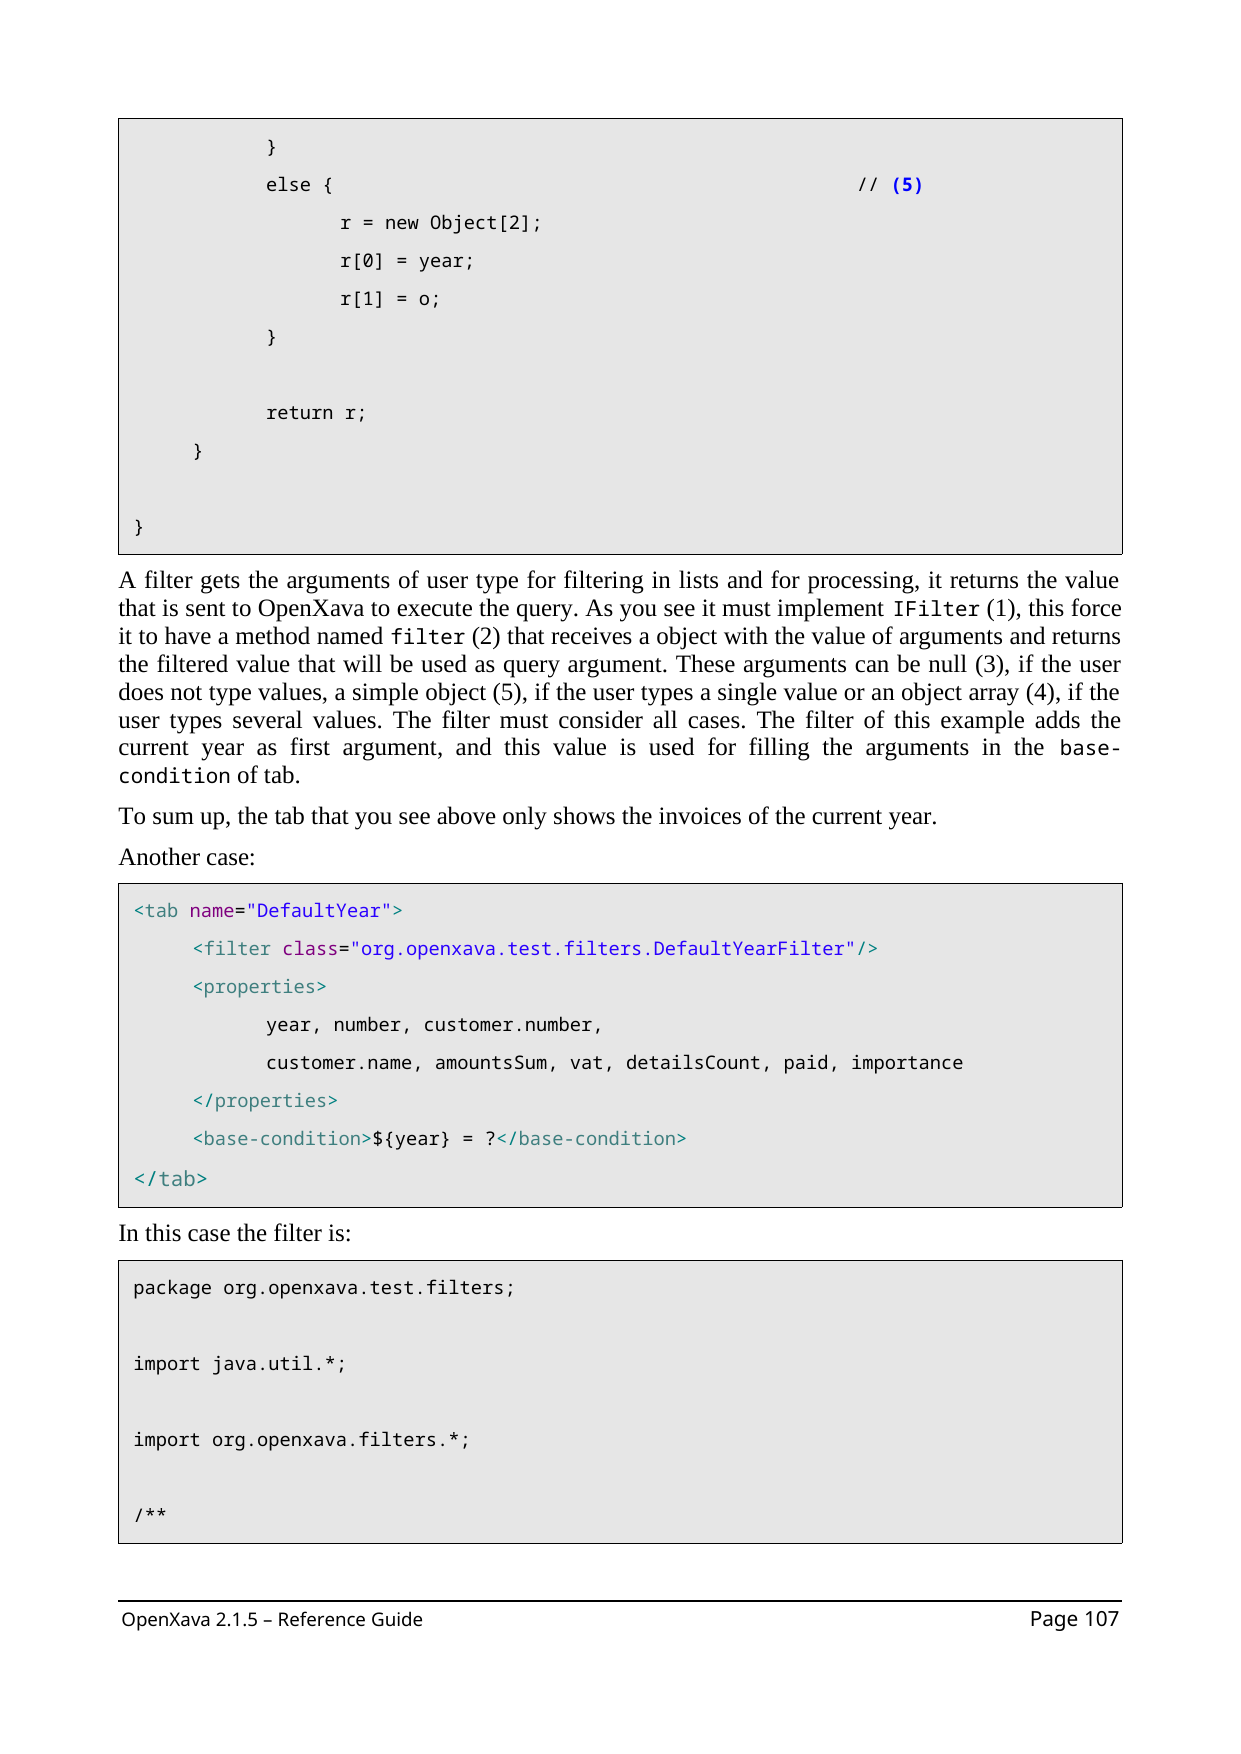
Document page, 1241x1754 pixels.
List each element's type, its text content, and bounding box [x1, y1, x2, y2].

text import org.openxava.filters.*; [119, 1412, 1122, 1450]
text else { // (5) [119, 156, 1122, 194]
text import java.util.*; [119, 1336, 1122, 1374]
text package org.openxava.test.filters; [119, 1261, 1122, 1298]
text } [119, 422, 1122, 460]
text <filter class="org.openxava.test.filters.DefaultYearFilter"/> [119, 921, 1122, 959]
text r = new Object[2]; [119, 194, 1122, 232]
text Another case: [118, 843, 1122, 870]
text return r; [119, 384, 1122, 422]
text To sum up, the tab that you see above only shows the invoices of the current year. [118, 802, 1122, 830]
text In this case the filter is: [118, 1219, 1122, 1247]
text <tab name="DefaultYear"> [119, 884, 1122, 921]
text </properties> [119, 1073, 1122, 1111]
text } [119, 498, 1122, 554]
text } [119, 119, 1122, 156]
text customer.name, amountsSum, vat, detailsCount, paid, importance [119, 1035, 1122, 1073]
text year, number, customer.number, [119, 997, 1122, 1035]
text /** [119, 1488, 1122, 1543]
text r[1] = o; [119, 270, 1122, 308]
text } [119, 308, 1122, 346]
text <properties> [119, 959, 1122, 997]
text <base-condition>${year} = ?</base-condition> [119, 1111, 1122, 1149]
text r[0] = year; [119, 232, 1122, 270]
text </tab> [119, 1149, 1122, 1207]
text A filter gets the arguments of user type for filtering in lists and for processing, it returns the value that is sent to OpenXava to execute the query. As you see it must implement IFilter (1), this force it to have a method named filter (2) that receives a object with the value of arguments and returns the filtered value that will be used as query argument. These arguments can be null (3), if the user does not type values, a simple object (5), if the user types a single value or an object array (4), if the user types several values. The filter must consider all cases. The filter of this example adds the current year as first argument, and this value is used for filling the arguments in the base-condition of tab. [118, 566, 1122, 790]
